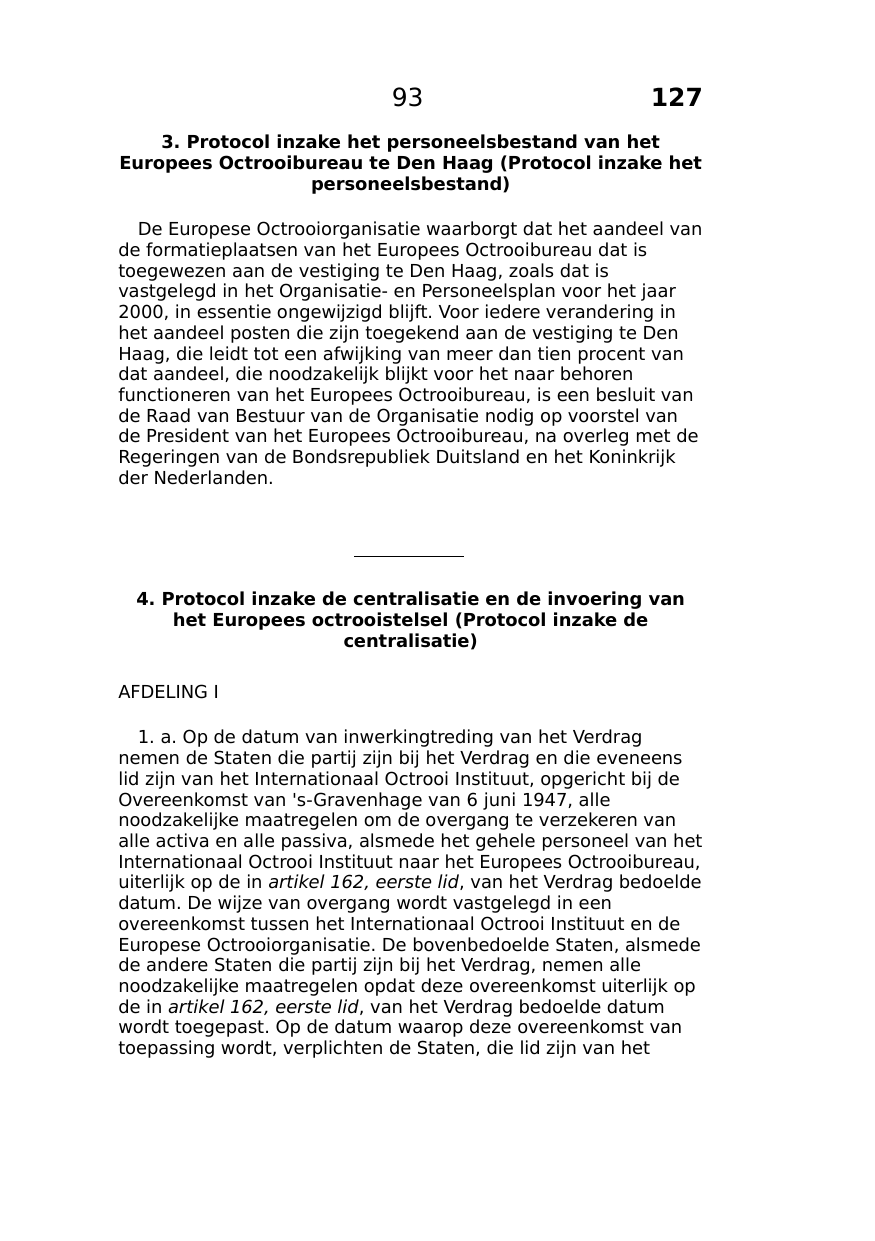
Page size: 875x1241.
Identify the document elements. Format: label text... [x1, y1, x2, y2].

subtitle 4. Protocol inzake de centralisatie en de invoering van het Europees octrooistelsel (Protocol inzake de centralisatie) [118, 589, 703, 651]
subtitle 3. Protocol inzake het personeelsbestand van het Europees Octrooibureau te Den Haag (Protocol inzake het personeelsbestand) [118, 132, 703, 194]
subtitle AFDELING I [118, 681, 703, 702]
text De Europese Octrooiorganisatie waarborgt dat het aandeel van de formatieplaatsen van het Europees Octrooibureau dat is toegewezen aan de vestiging te Den Haag, zoals dat is vastgelegd in het Organisatie- en Personeelsplan voor het jaar 2000, in essentie ongewijzigd blijft. Voor iedere verandering in het aandeel posten die zijn toegekend aan de vestiging te Den Haag, die leidt tot een afwijking van meer dan tien procent van dat aandeel, die noodzakelijk blijkt voor het naar behoren functioneren van het Europees Octrooibureau, is een besluit van de Raad van Bestuur van de Organisatie nodig op voorstel van de President van het Europees Octrooibureau, na overleg met de Regeringen van de Bondsrepubliek Duitsland en het Koninkrijk der Nederlanden. [118, 219, 703, 488]
text 1. a. Op de datum van inwerkingtreding van het Verdrag nemen de Staten die partij zijn bij het Verdrag en die eveneens lid zijn van het Internationaal Octrooi Instituut, opgericht bij de Overeenkomst van 's-Gravenhage van 6 juni 1947, alle noodzakelijke maatregelen om de overgang te verzekeren van alle activa en alle passiva, alsmede het gehele personeel van het Internationaal Octrooi Instituut naar het Europees Octrooibureau, uiterlijk op de in artikel 162, eerste lid, van het Verdrag bedoelde datum. De wijze van overgang wordt vastgelegd in een overeenkomst tussen het Internationaal Octrooi Instituut en de Europese Octrooiorganisatie. De bovenbedoelde Staten, alsmede de andere Staten die partij zijn bij het Verdrag, nemen alle noodzakelijke maatregelen opdat deze overeenkomst uiterlijk op de in artikel 162, eerste lid, van het Verdrag bedoelde datum wordt toegepast. Op de datum waarop deze overeenkomst van toepassing wordt, verplichten de Staten, die lid zijn van het [118, 727, 703, 1059]
